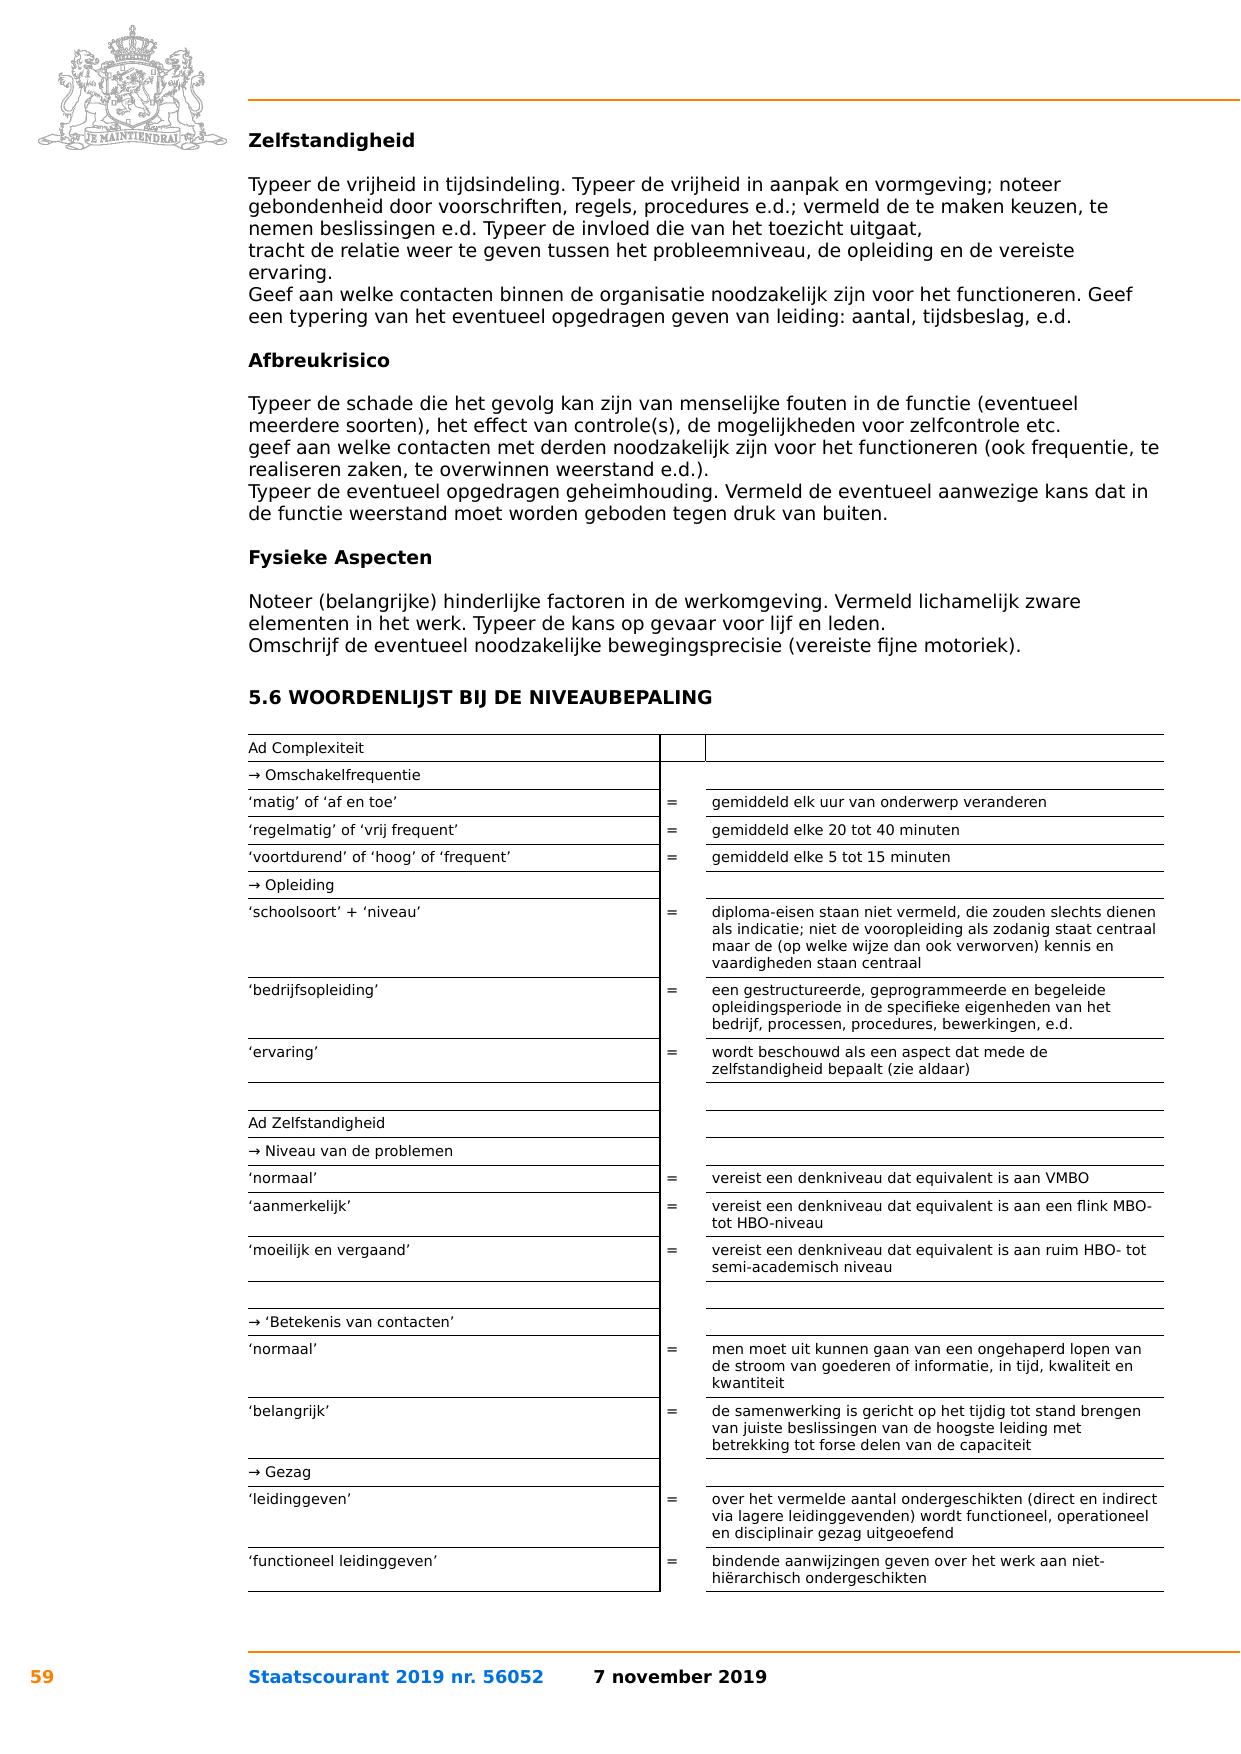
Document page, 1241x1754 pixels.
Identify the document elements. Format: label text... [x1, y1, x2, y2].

table_cell = [661, 790, 705, 816]
subtitle Fysieke Aspecten [248, 547, 1163, 569]
text Geef aan welke contacten binnen de organisatie noodzakelijk zijn voor het functioneren. Geef een typering van het eventueel opgedragen geven van leiding: aantal, tijdsbeslag, e.d. [248, 284, 1163, 328]
table_cell = [661, 1166, 705, 1192]
table_cell ‘regelmatig’ of ‘vrij frequent’ [248, 817, 659, 843]
table_cell = [661, 1398, 705, 1458]
table_cell [661, 1282, 705, 1308]
table_cell = [661, 1336, 705, 1397]
text tracht de relatie weer te geven tussen het probleemniveau, de opleiding en de vereiste ervaring. [248, 240, 1163, 284]
text Typeer de vrijheid in tijdsindeling. Typeer de vrijheid in aanpak en vormgeving; noteer gebondenheid door voorschriften, regels, procedures e.d.; vermeld de te maken keuzen, te nemen beslissingen e.d. Typeer de invloed die van het toezicht uitgaat, [248, 174, 1163, 240]
subtitle 5.6 WOORDENLIJST BIJ DE NIVEAUBEPALING [248, 687, 1163, 709]
table_cell [706, 1111, 1163, 1137]
table_cell [706, 1083, 1163, 1110]
table_cell [661, 1083, 705, 1110]
table_cell wordt beschouwd als een aspect dat mede de zelfstandigheid bepaalt (zie aldaar) [706, 1039, 1163, 1082]
table_cell ‘leidinggeven’ [248, 1487, 659, 1547]
table_cell → Gezag [248, 1459, 659, 1486]
table_cell ‘bedrijfsopleiding’ [248, 978, 659, 1038]
table_cell = [661, 1237, 705, 1281]
table_cell = [661, 899, 705, 977]
table_cell [706, 1282, 1163, 1308]
table_cell = [661, 1487, 705, 1547]
table_cell [661, 762, 705, 789]
table_cell = [661, 1039, 705, 1082]
text Omschrijf de eventueel noodzakelijke bewegingsprecisie (vereiste fijne motoriek). [248, 635, 1163, 657]
table_cell → Omschakelfrequentie [248, 762, 659, 789]
table_cell ‘matig’ of ‘af en toe’ [248, 790, 659, 816]
text Typeer de eventueel opgedragen geheimhouding. Vermeld de eventueel aanwezige kans dat in de functie weerstand moet worden geboden tegen druk van buiten. [248, 481, 1163, 525]
table_cell ‘moeilijk en vergaand’ [248, 1237, 659, 1281]
table_cell [248, 1282, 659, 1308]
table_cell [706, 762, 1163, 789]
subtitle Afbreukrisico [248, 349, 1163, 371]
table_cell = [661, 1193, 705, 1236]
table_cell [661, 1309, 705, 1335]
table_cell ‘voortdurend’ of ‘hoog’ of ‘frequent’ [248, 845, 659, 871]
table_cell ‘functioneel leidinggeven’ [248, 1548, 659, 1591]
text geef aan welke contacten met derden noodzakelijk zijn voor het functioneren (ook frequentie, te realiseren zaken, te overwinnen weerstand e.d.). [248, 437, 1163, 481]
table_cell Ad Zelfstandigheid [248, 1111, 659, 1137]
table_cell [706, 1459, 1163, 1486]
table_header Ad Complexiteit [248, 735, 659, 761]
table_cell men moet uit kunnen gaan van een ongehaperd lopen van de stroom van goederen of informatie, in tijd, kwaliteit en kwantiteit [706, 1336, 1163, 1397]
table_cell [661, 1111, 705, 1137]
table_cell gemiddeld elke 20 tot 40 minuten [706, 817, 1163, 843]
table_cell ‘schoolsoort’ + ‘niveau’ [248, 899, 659, 977]
table_cell [661, 1138, 705, 1164]
table_header [706, 735, 1163, 761]
table_cell gemiddeld elk uur van onderwerp veranderen [706, 790, 1163, 816]
table_cell vereist een denkniveau dat equivalent is aan een flink MBO- tot HBO-niveau [706, 1193, 1163, 1236]
table_cell [661, 872, 705, 898]
text Noteer (belangrijke) hinderlijke factoren in de werkomgeving. Vermeld lichamelijk zware elementen in het werk. Typeer de kans op gevaar voor lijf en leden. [248, 591, 1163, 635]
table_cell → Opleiding [248, 872, 659, 898]
table_cell = [661, 978, 705, 1038]
table_cell de samenwerking is gericht op het tijdig tot stand brengen van juiste beslissingen van de hoogste leiding met betrekking tot forse delen van de capaciteit [706, 1398, 1163, 1458]
table_cell = [661, 817, 705, 843]
table_cell [661, 1459, 705, 1486]
table_cell = [661, 845, 705, 871]
table_cell een gestructureerde, geprogrammeerde en begeleide opleidingsperiode in de specifieke eigenheden van het bedrijf, processen, procedures, bewerkingen, e.d. [706, 978, 1163, 1038]
table_cell ‘aanmerkelijk’ [248, 1193, 659, 1236]
table_cell → Niveau van de problemen [248, 1138, 659, 1164]
table_cell ‘belangrijk’ [248, 1398, 659, 1458]
table_cell [706, 1309, 1163, 1335]
table_cell → ‘Betekenis van contacten’ [248, 1309, 659, 1335]
table_cell vereist een denkniveau dat equivalent is aan ruim HBO- tot semi-academisch niveau [706, 1237, 1163, 1281]
table_cell ‘ervaring’ [248, 1039, 659, 1082]
table_cell diploma-eisen staan niet vermeld, die zouden slechts dienen als indicatie; niet de vooropleiding als zodanig staat centraal maar de (op welke wijze dan ook verworven) kennis en vaardigheden staan centraal [706, 899, 1163, 977]
picture [38, 25, 227, 150]
table_cell gemiddeld elke 5 tot 15 minuten [706, 845, 1163, 871]
text Typeer de schade die het gevolg kan zijn van menselijke fouten in de functie (eventueel meerdere soorten), het effect van controle(s), de mogelijkheden voor zelfcontrole etc. [248, 393, 1163, 437]
table_cell [706, 872, 1163, 898]
table_cell ‘normaal’ [248, 1166, 659, 1192]
table_cell [706, 1138, 1163, 1164]
table_cell bindende aanwijzingen geven over het werk aan niet-hiërarchisch ondergeschikten [706, 1548, 1163, 1591]
table_header [661, 735, 705, 761]
table_cell = [661, 1548, 705, 1591]
table_cell ‘normaal’ [248, 1336, 659, 1397]
table_cell [248, 1083, 659, 1110]
table_cell over het vermelde aantal ondergeschikten (direct en indirect via lagere leidinggevenden) wordt functioneel, operationeel en disciplinair gezag uitgeoefend [706, 1487, 1163, 1547]
subtitle Zelfstandigheid [248, 130, 1163, 152]
table_cell vereist een denkniveau dat equivalent is aan VMBO [706, 1166, 1163, 1192]
